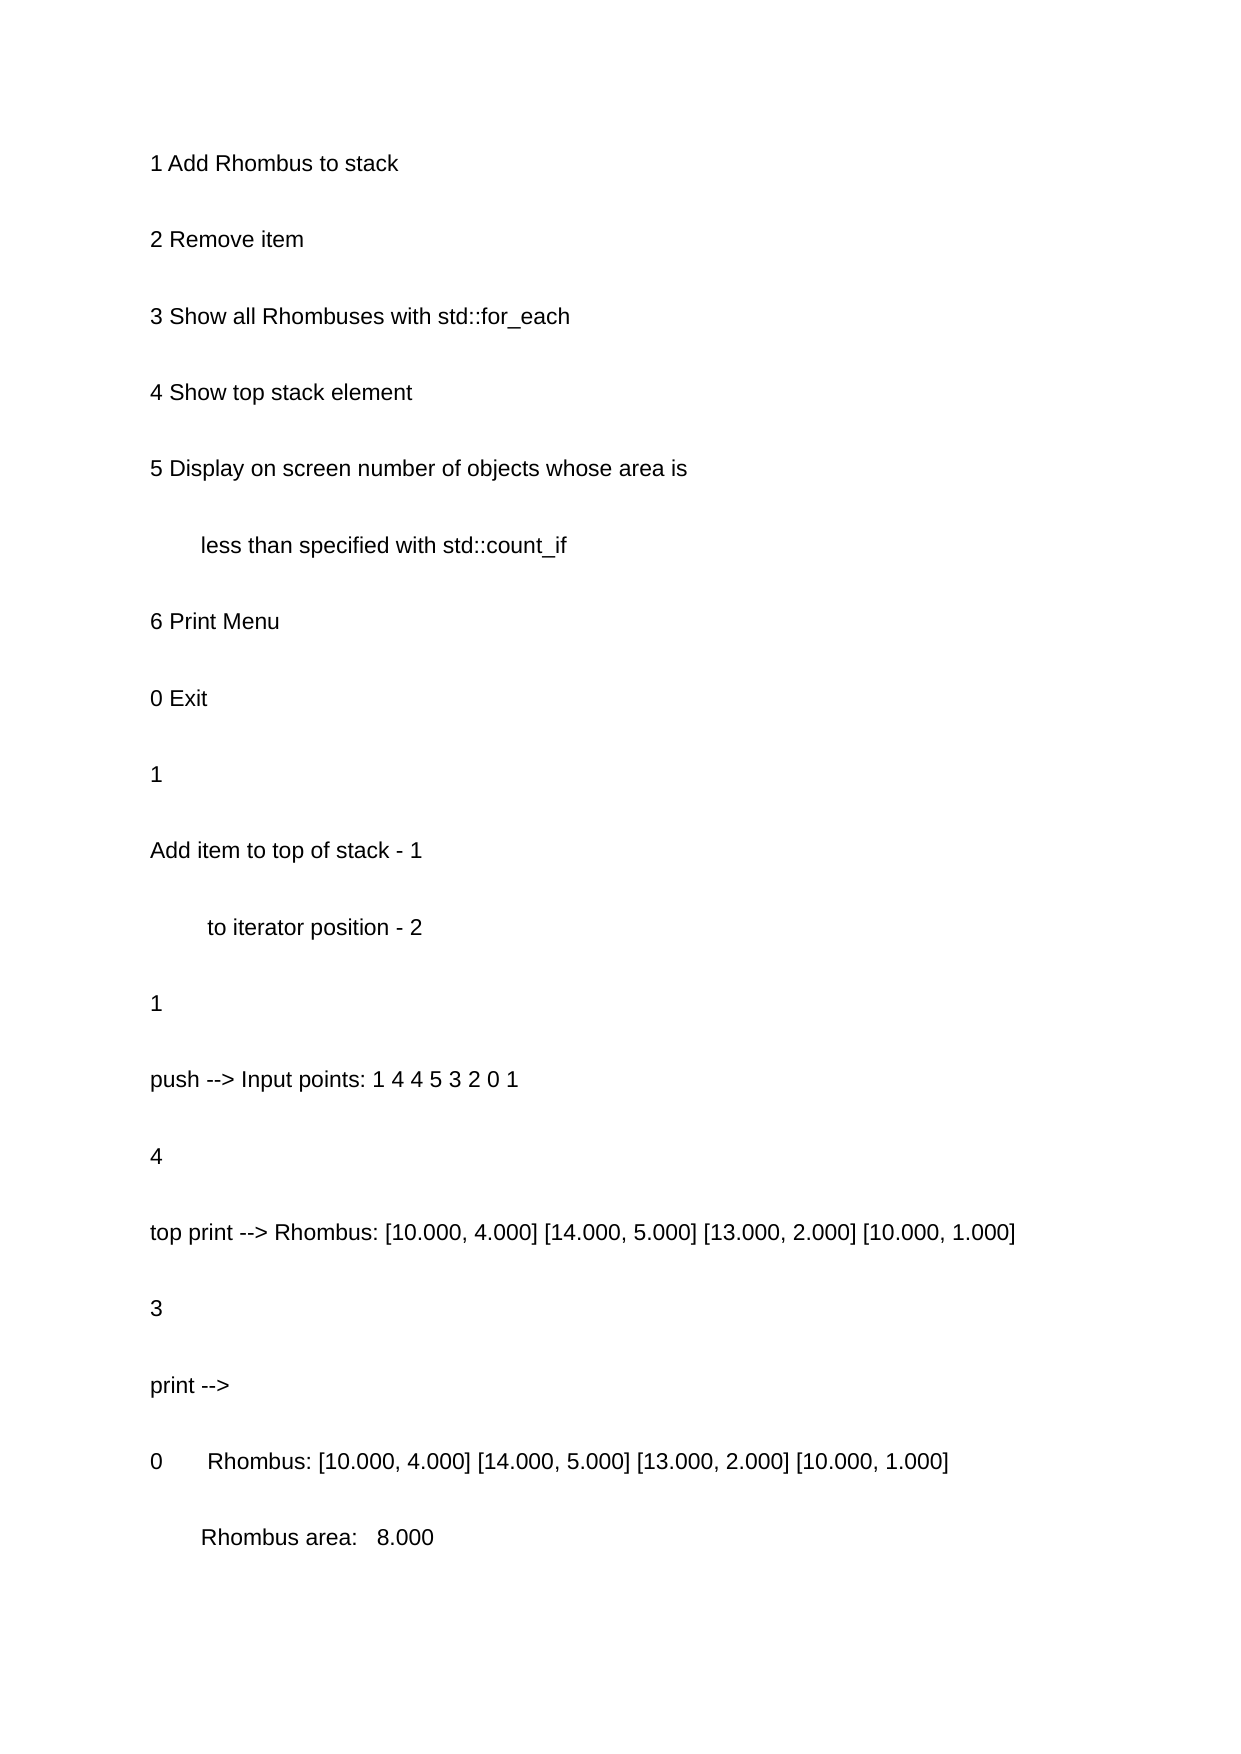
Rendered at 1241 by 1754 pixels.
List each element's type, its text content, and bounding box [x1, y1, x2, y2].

text print --> [150, 1372, 1090, 1398]
text 0 Exit [150, 684, 1090, 711]
text 1 [150, 761, 1090, 787]
text 0 Rhombus: [10.000, 4.000] [14.000, 5.000] [13.000, 2.000] [10.000, 1.000] [150, 1448, 1090, 1474]
text 3 [150, 1295, 1090, 1322]
text 1 Add Rhombus to stack [150, 150, 1090, 176]
text 1 [150, 990, 1090, 1016]
text push --> Input points: 1 4 4 5 3 2 0 1 [150, 1066, 1090, 1093]
text 3 Show all Rhombuses with std::for_each [150, 303, 1090, 329]
text Add item to top of stack - 1 [150, 837, 1090, 863]
text 4 [150, 1143, 1090, 1169]
text Rhombus area: 8.000 [150, 1524, 1090, 1551]
text 5 Display on screen number of objects whose area is [150, 455, 1090, 482]
text to iterator position - 2 [150, 913, 1090, 940]
text top print --> Rhombus: [10.000, 4.000] [14.000, 5.000] [13.000, 2.000] [10.000, 1.000] [150, 1219, 1090, 1245]
text 4 Show top stack element [150, 379, 1090, 405]
text 6 Print Menu [150, 608, 1090, 634]
text 2 Remove item [150, 226, 1090, 253]
text less than specified with std::count_if [150, 532, 1090, 558]
